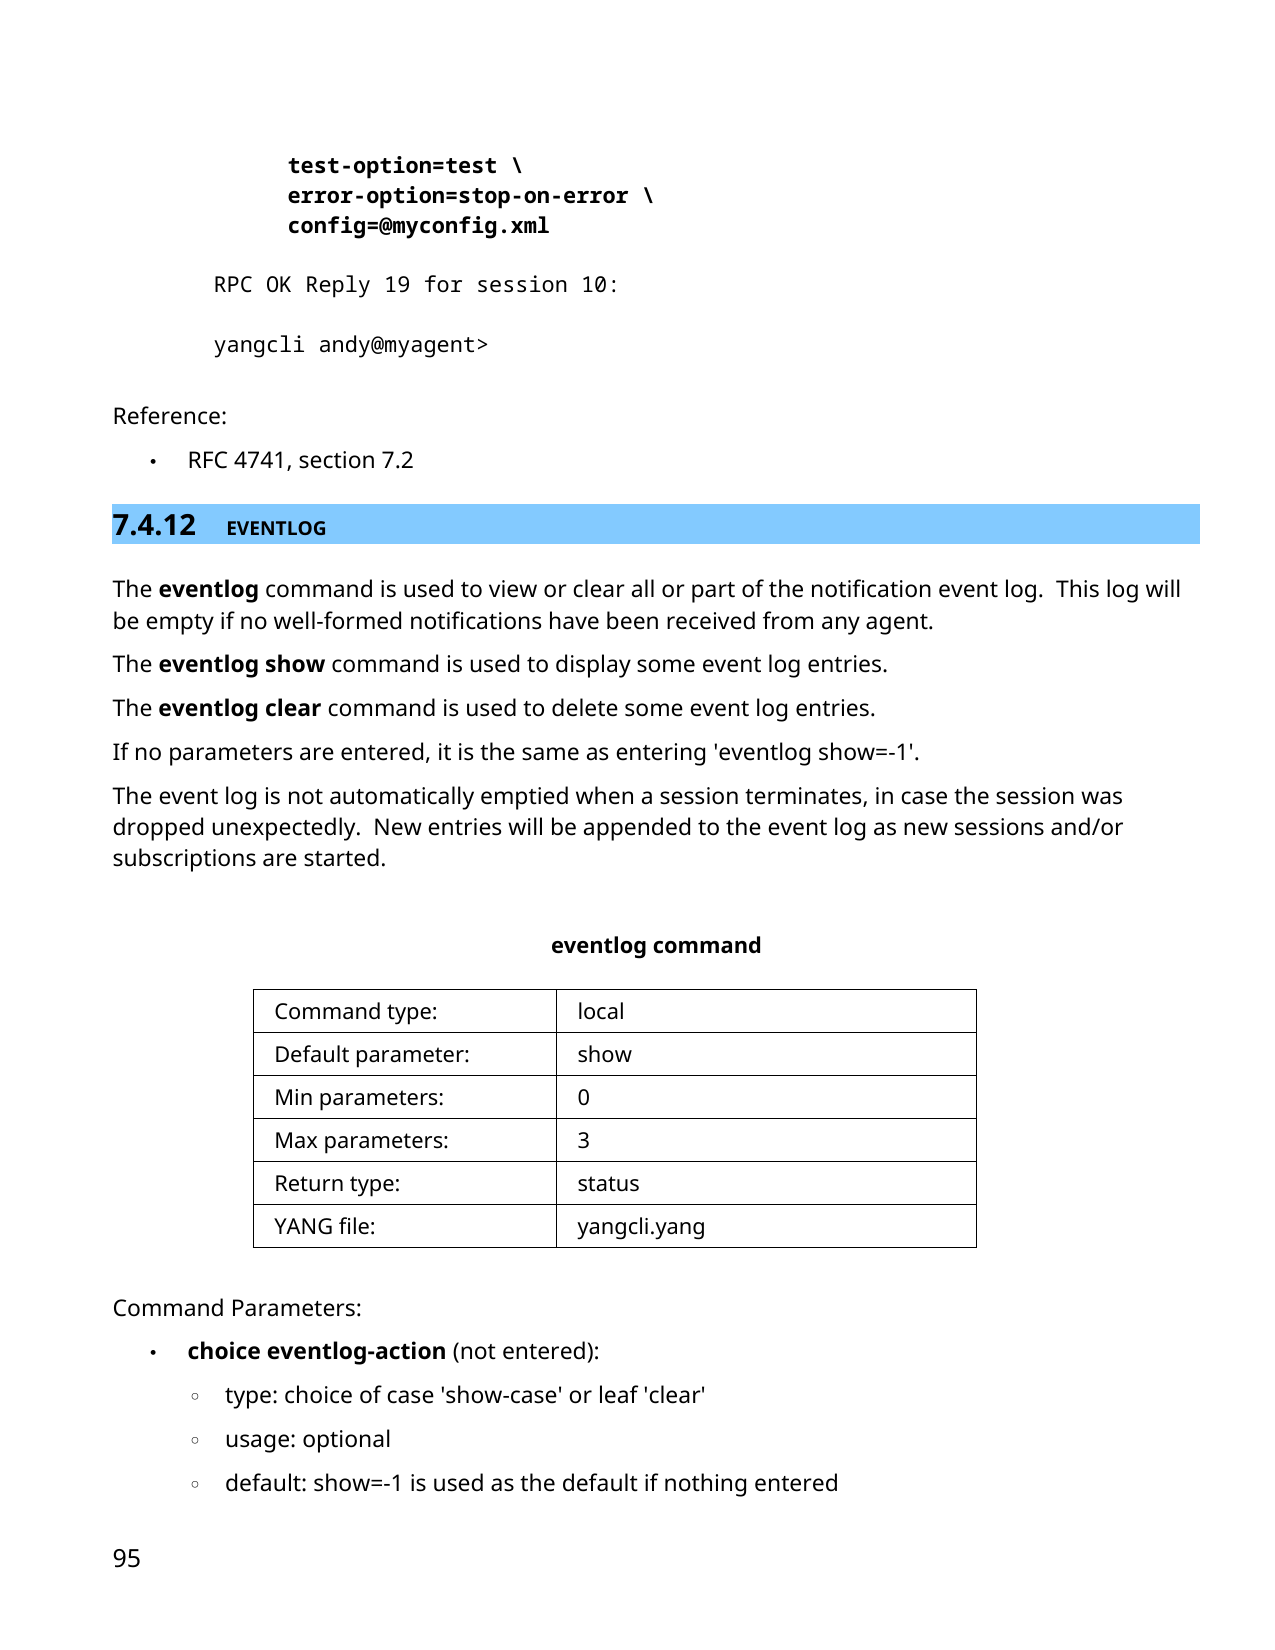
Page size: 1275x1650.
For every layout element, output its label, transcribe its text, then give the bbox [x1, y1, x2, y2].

text Reference: [112, 400, 1200, 432]
text Command Parameters: [112, 1291, 1200, 1323]
list usage: optional [187, 1423, 1200, 1454]
table_header local [557, 990, 976, 1032]
table_cell status [557, 1162, 976, 1204]
text test-option=test \ error-option=stop-on-error \ config=@myconfig.xml RPC OK Reply 19 for session 10: yangcli andy@myagent> [139, 150, 1200, 388]
subtitle eventlog [112, 504, 1200, 544]
text The eventlog command is used to view or clear all or part of the notification event log. This log will be empty if no well-formed notifications have been received from any agent. [112, 573, 1200, 636]
text The event log is not automatically emptied when a session terminates, in case the session was dropped unexpectedly. New entries will be appended to the event log as new sessions and/or subscriptions are started. [112, 779, 1200, 873]
subtitle eventlog command [127, 929, 1185, 959]
list default: show=-1 is used as the default if nothing entered [187, 1466, 1200, 1498]
table_cell Default parameter: [254, 1033, 556, 1075]
list RFC 4741, section 7.2 [150, 444, 1200, 475]
text If no parameters are entered, it is the same as entering 'eventlog show=-1'. [112, 736, 1200, 767]
text The eventlog show command is used to display some event log entries. [112, 648, 1200, 679]
table_cell yangcli.yang [557, 1205, 976, 1247]
table_cell Return type: [254, 1162, 556, 1204]
table_cell 3 [557, 1119, 976, 1161]
list choice eventlog-action (not entered): [150, 1335, 1200, 1366]
table_cell YANG file: [254, 1205, 556, 1247]
table_cell Max parameters: [254, 1119, 556, 1161]
table_cell Min parameters: [254, 1076, 556, 1118]
table_cell 0 [557, 1076, 976, 1118]
table_header Command type: [254, 990, 556, 1032]
list type: choice of case 'show-case' or leaf 'clear' [187, 1379, 1200, 1410]
table_cell show [557, 1033, 976, 1075]
text The eventlog clear command is used to delete some event log entries. [112, 692, 1200, 723]
